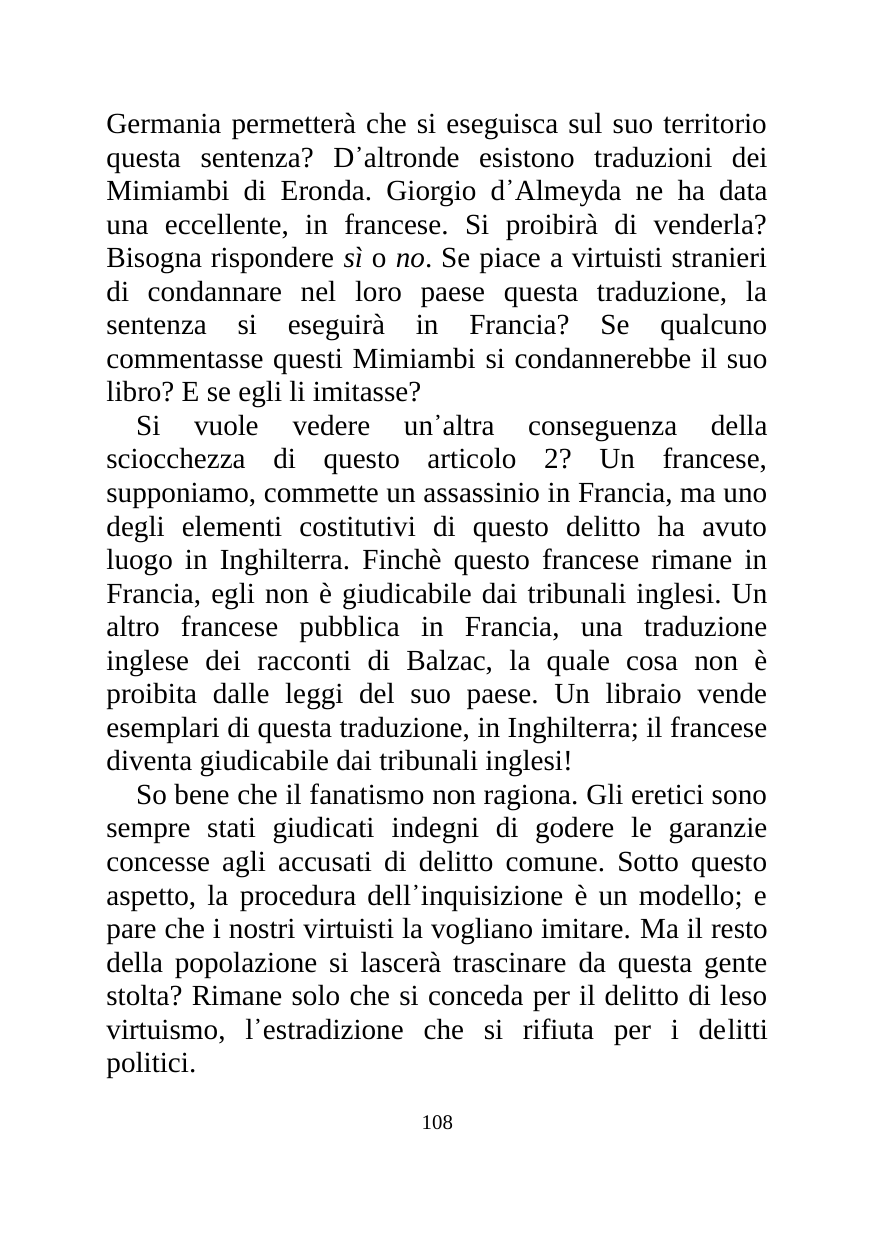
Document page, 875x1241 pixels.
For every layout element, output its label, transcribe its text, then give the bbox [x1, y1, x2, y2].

text So bene che il fanatismo non ragiona. Gli eretici sono sempre stati giudicati indegni di godere le garanzie concesse agli accusati di delitto comune. Sotto questo aspetto, la procedura dell᾽inquisizione è un modello; e pare che i nostri virtuisti la vogliano imitare. Ma il resto della popolazione si lascerà trascinare da questa gente stolta? Rimane solo che si conceda per il delitto di leso virtuismo, l᾽estradizione che si rifiuta per i delitti politici. [106, 777, 768, 1079]
text Si vuole vedere un᾽altra conseguenza della sciocchezza di questo articolo 2? Un francese, supponiamo, commette un assassinio in Francia, ma uno degli elementi costitutivi di questo delitto ha avuto luogo in Inghilterra. Finchè questo francese rimane in Francia, egli non è giudicabile dai tribunali inglesi. Un altro francese pubblica in Francia, una traduzione inglese dei racconti di Balzac, la quale cosa non è proibita dalle leggi del suo paese. Un libraio vende esemplari di questa traduzione, in Inghilterra; il francese diventa giudicabile dai tribunali inglesi! [106, 408, 768, 777]
text Germania permetterà che si eseguisca sul suo territorio questa sentenza? D᾽altronde esistono traduzioni dei Mimiambi di Eronda. Giorgio d᾽Almeyda ne ha data una eccellente, in francese. Si proibirà di venderla? Bisogna rispondere sì o no. Se piace a virtuisti stranieri di condannare nel loro paese questa traduzione, la sentenza si eseguirà in Francia? Se qualcuno commentasse questi Mimiambi si condannerebbe il suo libro? E se egli li imitasse? [106, 106, 768, 408]
